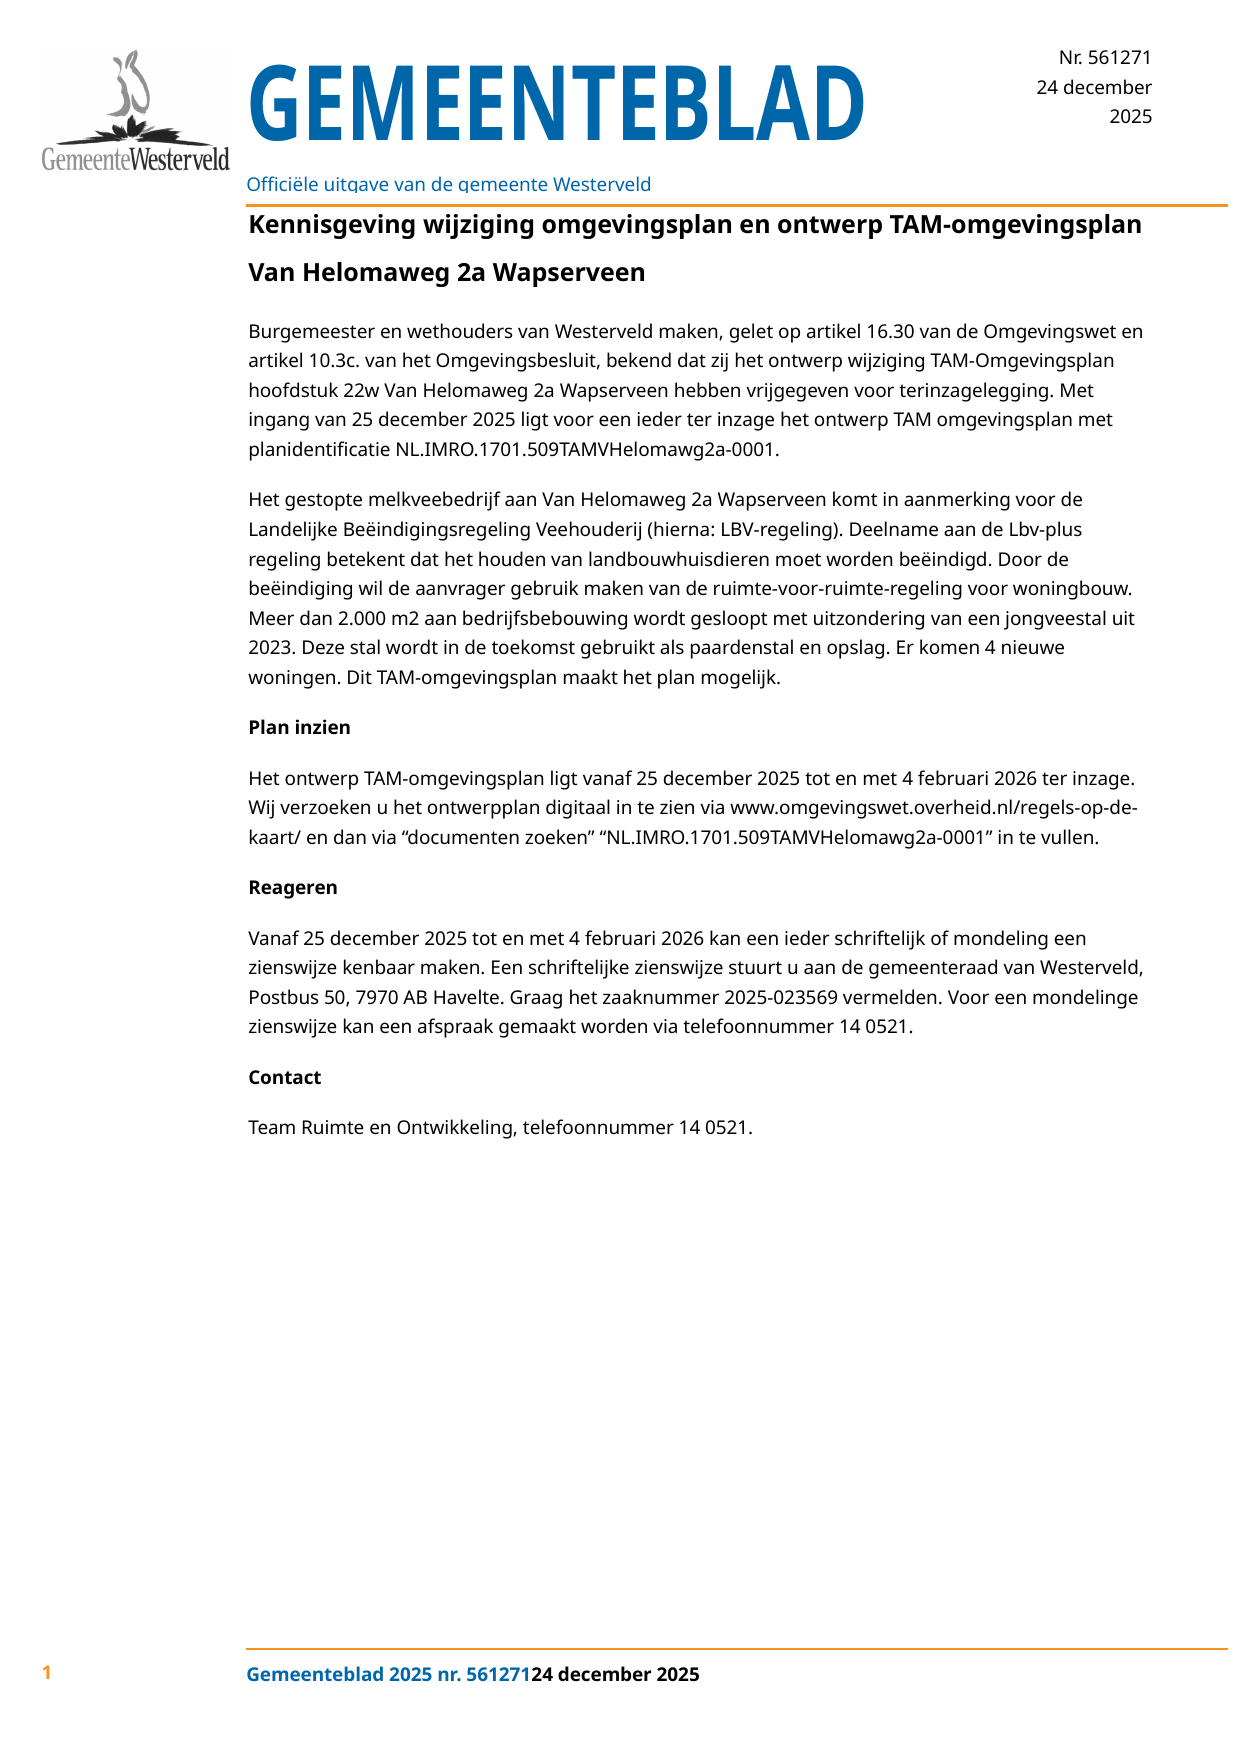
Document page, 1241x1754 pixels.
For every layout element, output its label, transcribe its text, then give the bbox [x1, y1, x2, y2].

picture [41, 47, 231, 172]
text Burgemeester en wethouders van Westerveld maken, gelet op artikel 16.30 van de Omgevingswet en artikel 10.3c. van het Omgevingsbesluit, bekend dat zij het ontwerp wijziging TAM-Omgevingsplan hoofdstuk 22w Van Helomaweg 2a Wapserveen hebben vrijgegeven voor terinzagelegging. Met ingang van 25 december 2025 ligt voor een ieder ter inzage het ontwerp TAM omgevingsplan met planidentificatie NL.IMRO.1701.509TAMVHelomawg2a-0001. [248, 318, 1152, 462]
text Contact [248, 1064, 1152, 1090]
text Plan inzien [248, 714, 1152, 740]
text Team Ruimte en Ontwikkeling, telefoonnummer 14 0521. [248, 1114, 1152, 1140]
text Het ontwerp TAM-omgevingsplan ligt vanaf 25 december 2025 tot en met 4 februari 2026 ter inzage. Wij verzoeken u het ontwerpplan digitaal in te zien via www.omgevingswet.overheid.nl/regels-op-de-kaart/ en dan via “documenten zoeken” “NL.IMRO.1701.509TAMVHelomawg2a-0001” in te vullen. [248, 765, 1152, 850]
text Reageren [248, 874, 1152, 900]
text Vanaf 25 december 2025 tot en met 4 februari 2026 kan een ieder schriftelijk of mondeling een zienswijze kenbaar maken. Een schriftelijke zienswijze stuurt u aan de gemeenteraad van Westerveld, Postbus 50, 7970 AB Havelte. Graag het zaaknummer 2025-023569 vermelden. Voor een mondelinge zienswijze kan een afspraak gemaakt worden via telefoonnummer 14 0521. [248, 925, 1152, 1039]
text Het gestopte melkveebedrijf aan Van Helomaweg 2a Wapserveen komt in aanmerking voor de Landelijke Beëindigingsregeling Veehouderij (hierna: LBV-regeling). Deelname aan de Lbv-plus regeling betekent dat het houden van landbouwhuisdieren moet worden beëindigd. Door de beëindiging wil de aanvrager gebruik maken van de ruimte-voor-ruimte-regeling voor woningbouw. Meer dan 2.000 m2 aan bedrijfsbebouwing wordt gesloopt met uitzondering van een jongveestal uit 2023. Deze stal wordt in de toekomst gebruikt als paardenstal en opslag. Er komen 4 nieuwe woningen. Dit TAM-omgevingsplan maakt het plan mogelijk. [248, 487, 1152, 690]
text Kennisgeving wijziging omgevingsplan en ontwerp TAM-omgevingsplan Van Helomaweg 2a Wapserveen [248, 207, 1152, 288]
